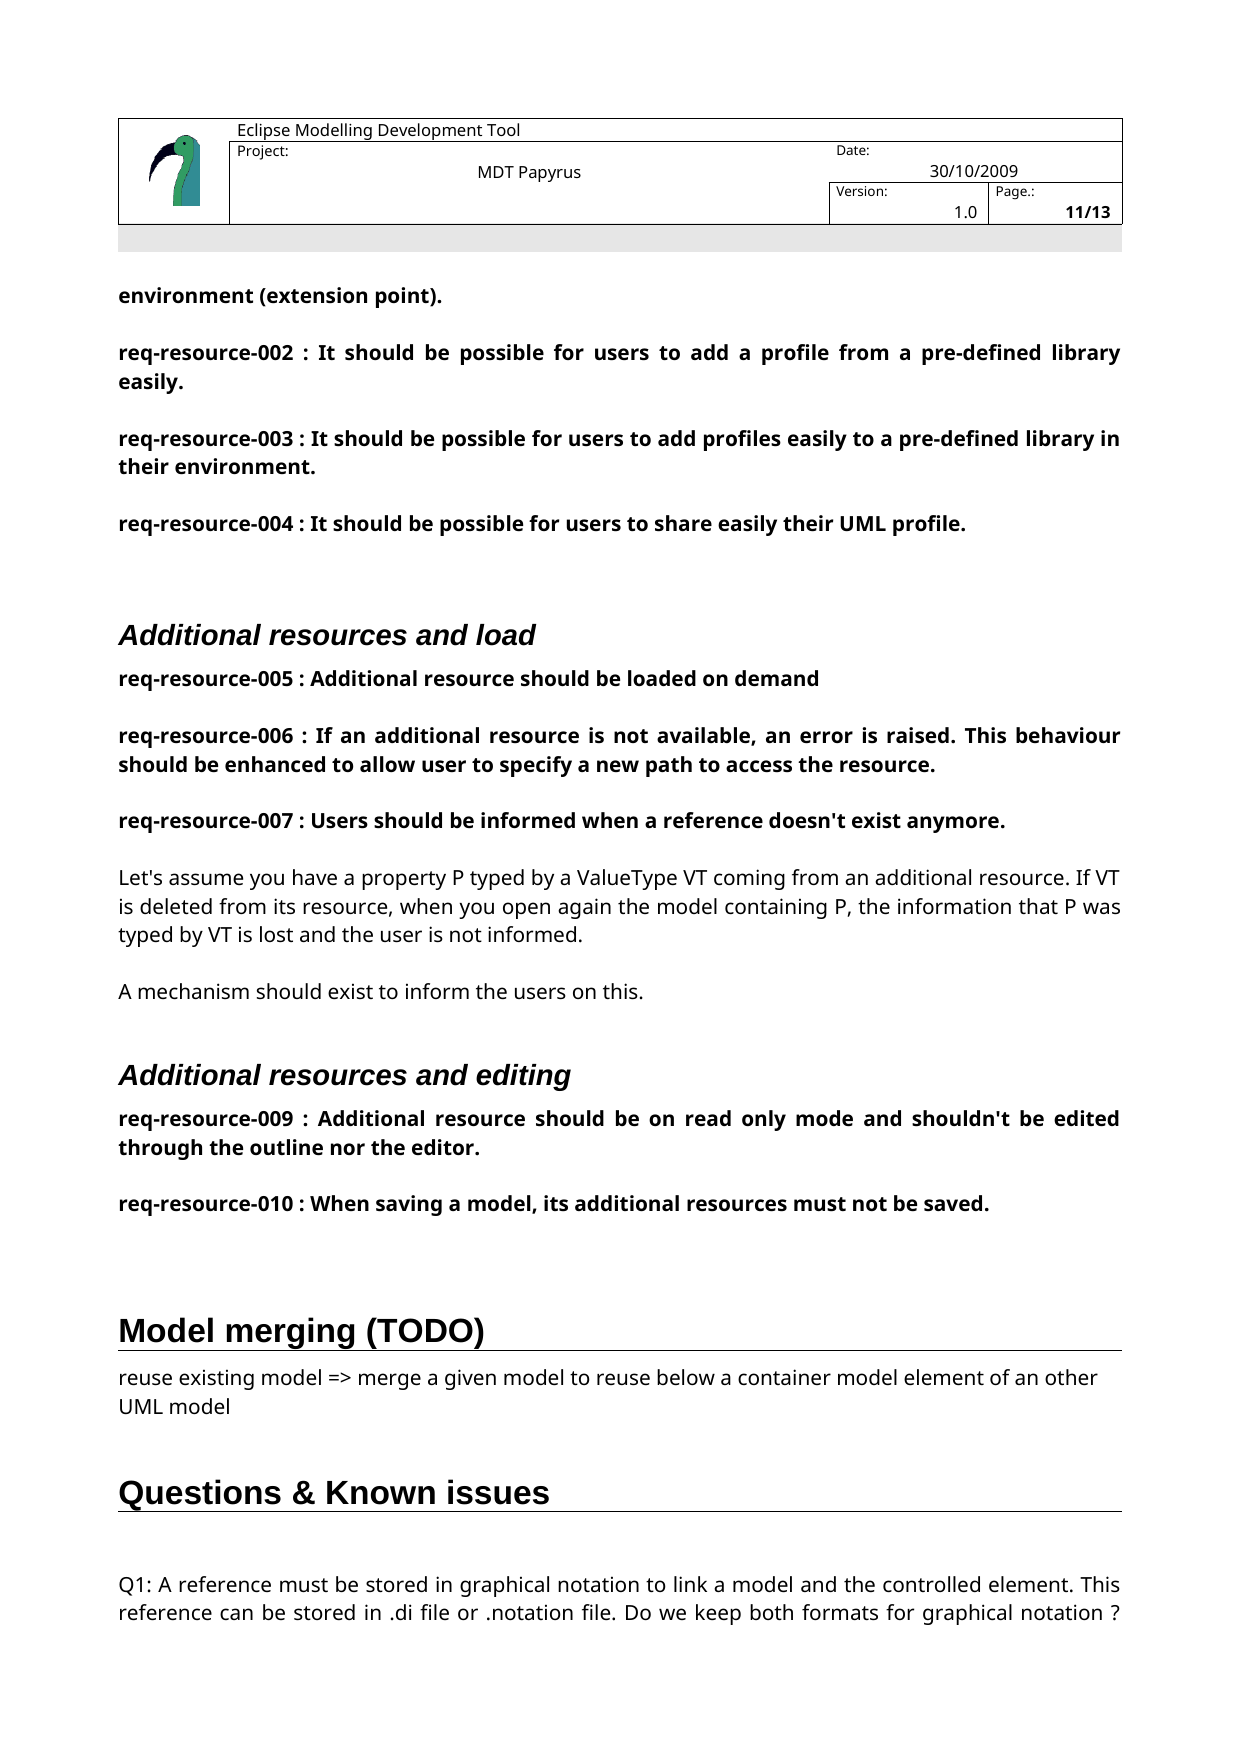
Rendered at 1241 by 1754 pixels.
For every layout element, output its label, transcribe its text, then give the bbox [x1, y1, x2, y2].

subtitle Additional resources and editing [118, 1059, 1122, 1092]
text Let's assume you have a property P typed by a ValueType VT coming from an additional resource. If VT is deleted from its resource, when you open again the model containing P, the information that P was typed by VT is lost and the user is not informed. [118, 863, 1122, 949]
text A mechanism should exist to inform the users on this. [118, 977, 1122, 1006]
text req-resource-006 : If an additional resource is not available, an error is raised. This behaviour should be enhanced to allow user to specify a new path to access the resource. [118, 721, 1122, 778]
picture [147, 133, 201, 209]
text req-resource-004 : It should be possible for users to share easily their UML profile. [118, 509, 1122, 537]
text req-resource-007 : Users should be informed when a reference doesn't exist anymore. [118, 807, 1122, 835]
subtitle Questions & Known issues [118, 1474, 1122, 1511]
subtitle Model merging (TODO) [118, 1312, 1122, 1350]
text req-resource-009 : Additional resource should be on read only mode and shouldn't be edited through the outline nor the editor. [118, 1104, 1122, 1161]
text req-resource-003 : It should be possible for users to add profiles easily to a pre-defined library in their environment. [118, 424, 1122, 481]
text Q1: A reference must be stored in graphical notation to link a model and the controlled element. This reference can be stored in .di file or .notation file. Do we keep both formats for graphical notation ? [118, 1570, 1122, 1627]
subtitle Additional resources and load [118, 619, 1122, 652]
text req-resource-005 : Additional resource should be loaded on demand [118, 664, 1122, 693]
text req-resource-002 : It should be possible for users to add a profile from a pre-defined library easily. [118, 338, 1122, 395]
text req-resource-010 : When saving a model, its additional resources must not be saved. [118, 1189, 1122, 1218]
text reuse existing model => merge a given model to reuse below a container model element of an other UML model [118, 1363, 1122, 1420]
text environment (extension point). [118, 281, 1122, 310]
